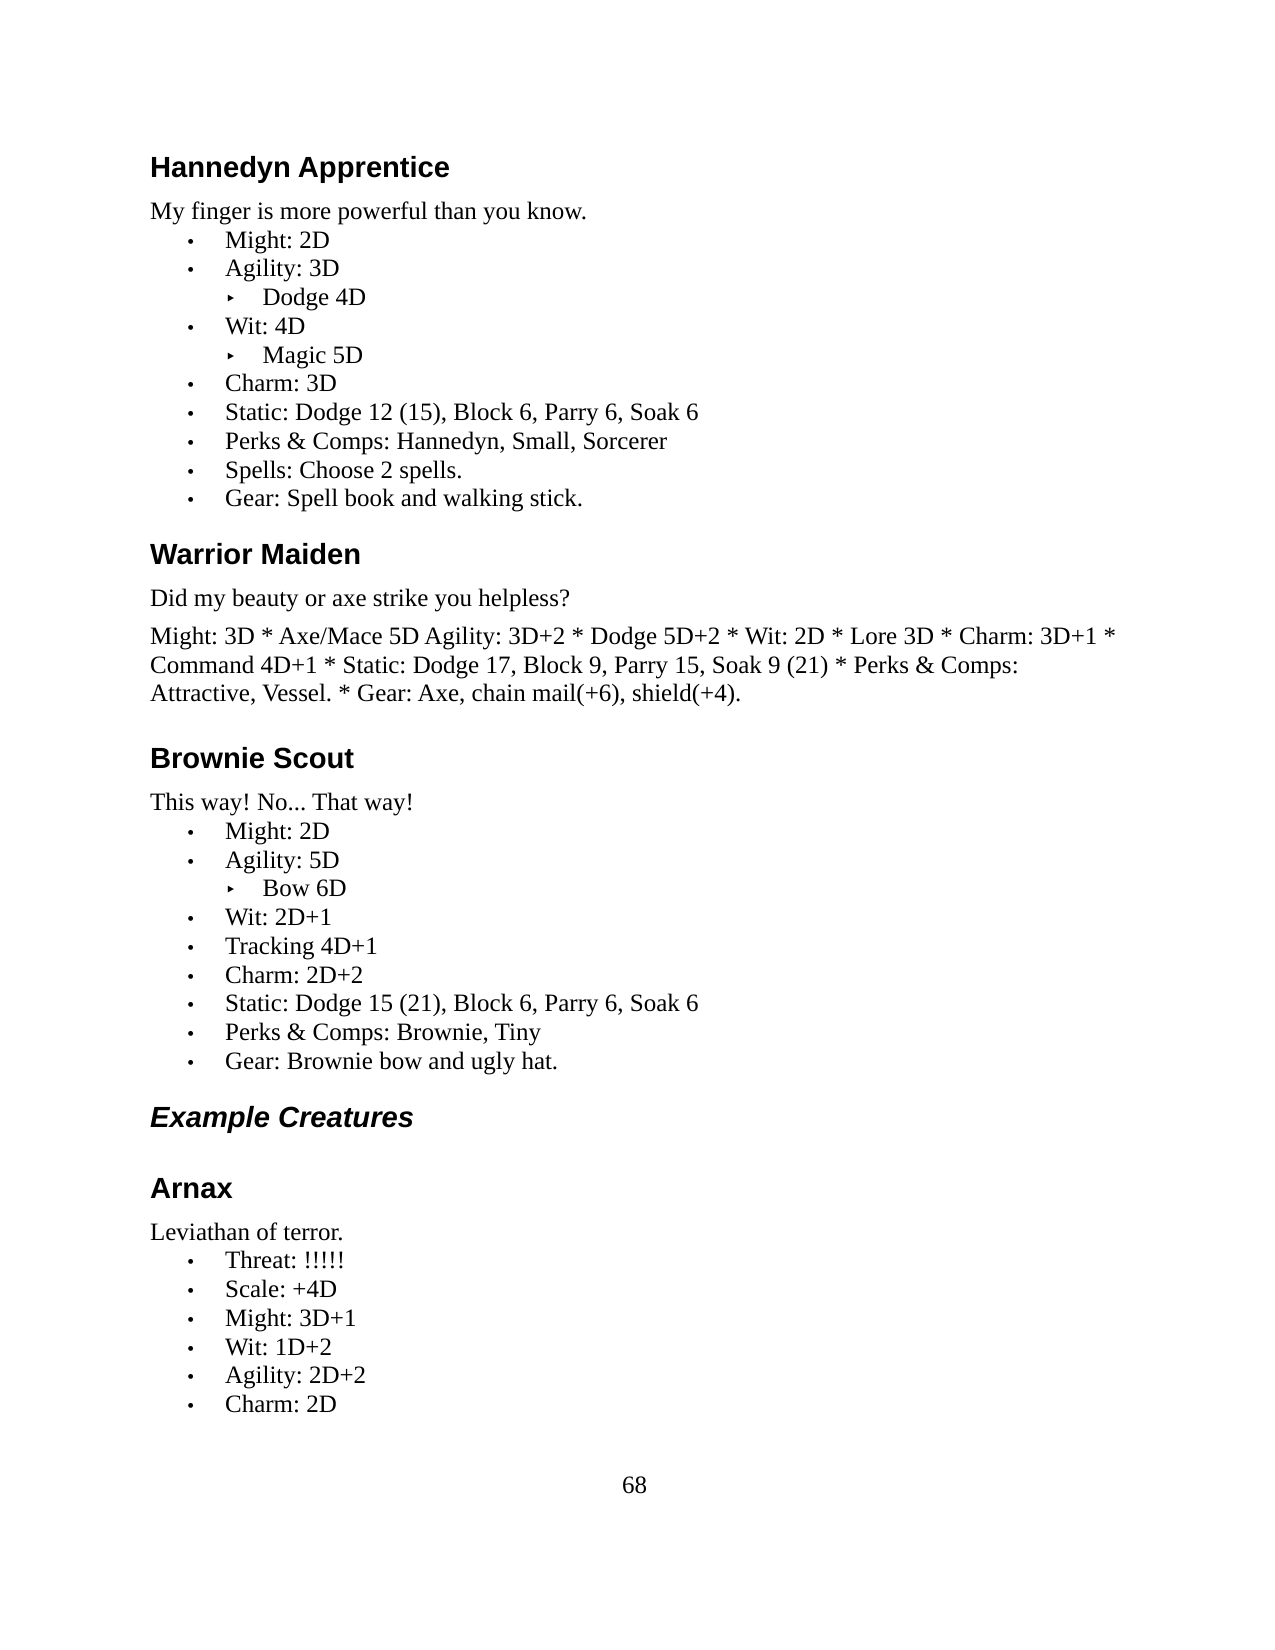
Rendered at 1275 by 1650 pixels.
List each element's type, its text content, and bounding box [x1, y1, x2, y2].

list Gear: Spell book and walking stick. [187, 483, 1125, 512]
list Charm: 2D+2 [187, 960, 1125, 988]
list Dodge 4D [225, 282, 1125, 311]
list Might: 2D [187, 225, 1125, 253]
subtitle Hannedyn Apprentice [150, 150, 1125, 183]
list Agility: 3D [187, 253, 1125, 282]
list Tracking 4D+1 [187, 931, 1125, 960]
text My finger is more powerful than you know. [150, 196, 1125, 225]
list Bow 6D [225, 873, 1125, 902]
subtitle Warrior Maiden [150, 537, 1125, 571]
list Charm: 3D [187, 368, 1125, 397]
list Agility: 5D [187, 845, 1125, 873]
text This way! No... That way! [150, 787, 1125, 816]
list Charm: 2D [187, 1389, 1125, 1418]
list Might: 3D+1 [187, 1303, 1125, 1332]
list Wit: 1D+2 [187, 1332, 1125, 1361]
list Wit: 2D+1 [187, 902, 1125, 931]
list Spells: Choose 2 spells. [187, 455, 1125, 483]
list Static: Dodge 15 (21), Block 6, Parry 6, Soak 6 [187, 988, 1125, 1017]
list Perks & Comps: Brownie, Tiny [187, 1017, 1125, 1046]
list Wit: 4D [187, 311, 1125, 340]
list Threat: !!!!! [187, 1246, 1125, 1274]
subtitle Arnax [150, 1171, 1125, 1204]
text Did my beauty or axe strike you helpless? [150, 583, 1125, 612]
text Leviathan of terror. [150, 1217, 1125, 1246]
text Might: 3D * Axe/Mace 5D Agility: 3D+2 * Dodge 5D+2 * Wit: 2D * Lore 3D * Charm: 3D+1 * Command 4D+1 * Static: Dodge 17, Block 9, Parry 15, Soak 9 (21) * Perks & Comps: Attractive, Vessel. * Gear: Axe, chain mail(+6), shield(+4). [150, 621, 1125, 707]
list Scale: +4D [187, 1274, 1125, 1303]
list Gear: Brownie bow and ugly hat. [187, 1046, 1125, 1075]
list Might: 2D [187, 816, 1125, 845]
list Magic 5D [225, 340, 1125, 368]
subtitle Brownie Scout [150, 741, 1125, 775]
list Agility: 2D+2 [187, 1361, 1125, 1389]
list Perks & Comps: Hannedyn, Small, Sorcerer [187, 426, 1125, 455]
subtitle Example Creatures [150, 1100, 1125, 1133]
list Static: Dodge 12 (15), Block 6, Parry 6, Soak 6 [187, 397, 1125, 426]
